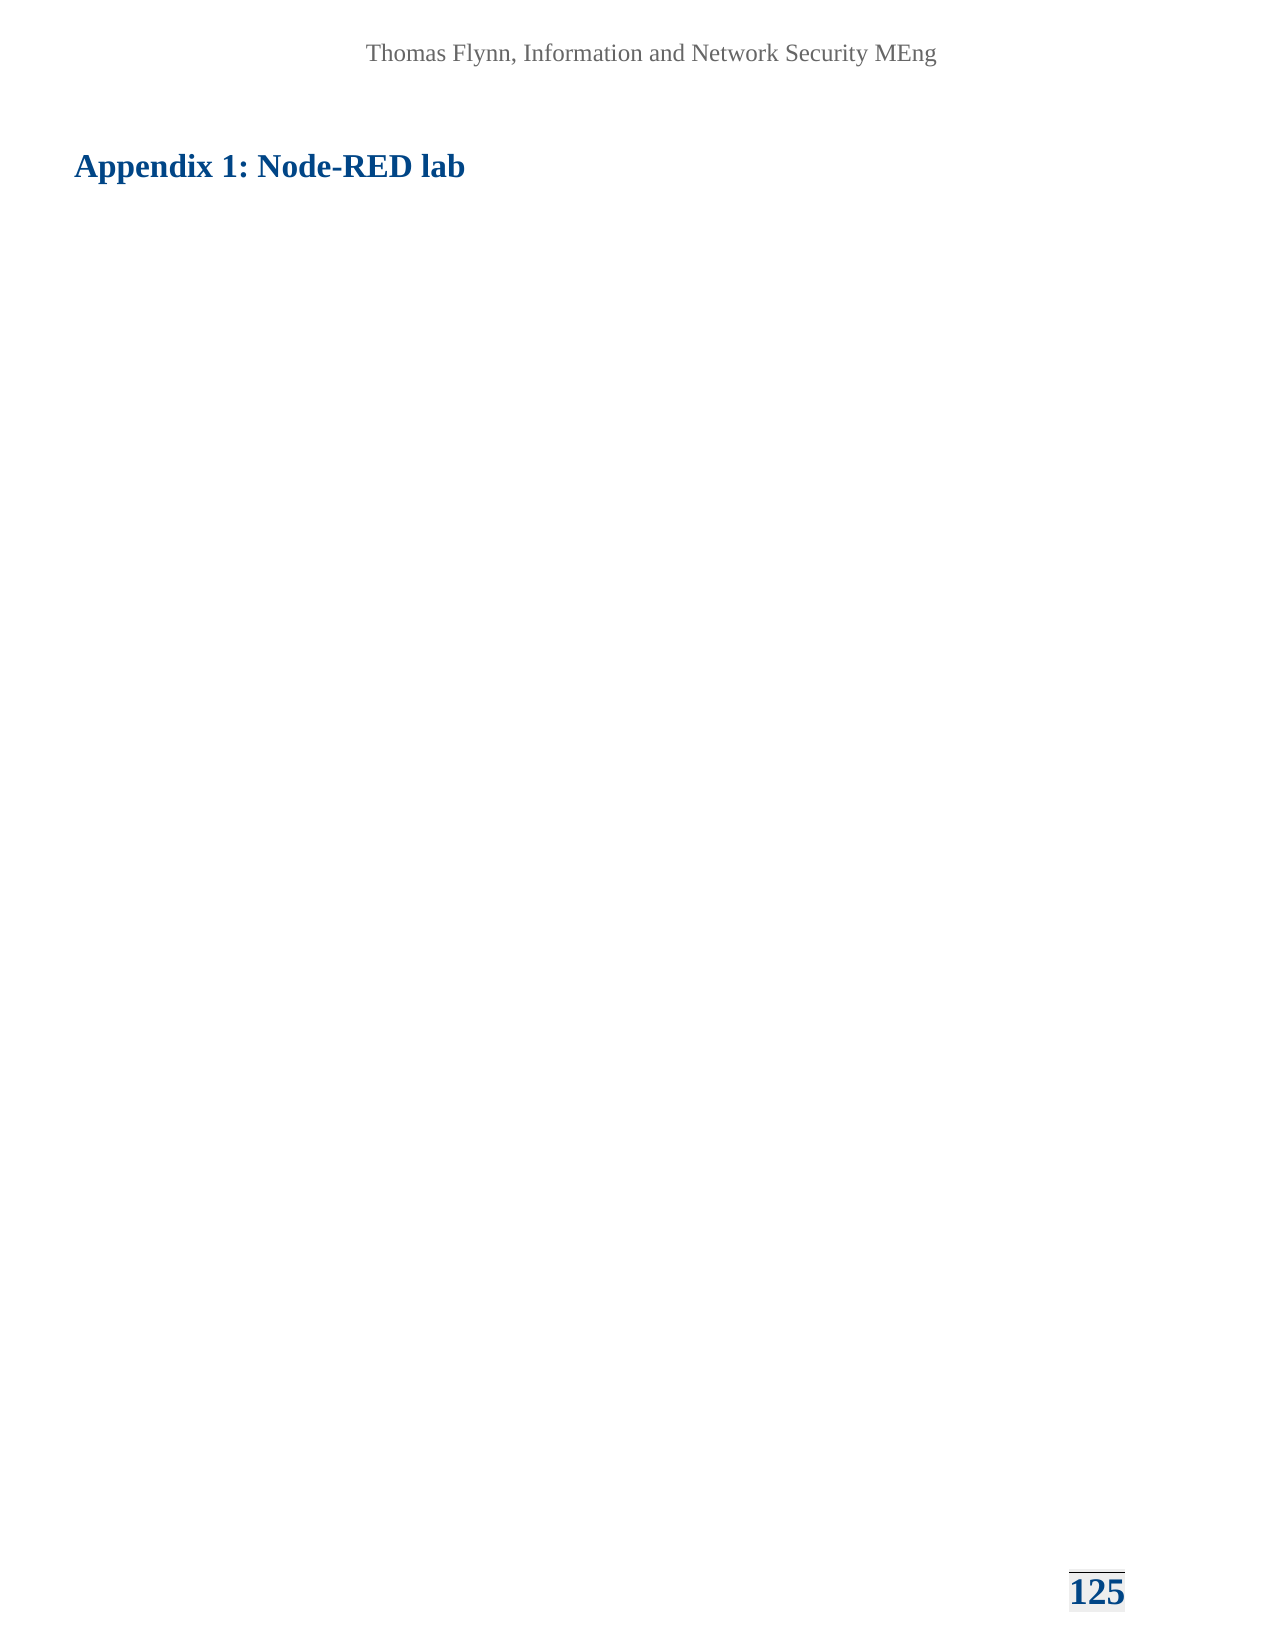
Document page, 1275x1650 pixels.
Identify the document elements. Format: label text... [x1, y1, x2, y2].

subtitle Appendix 1: Node-RED lab [74, 146, 1125, 184]
